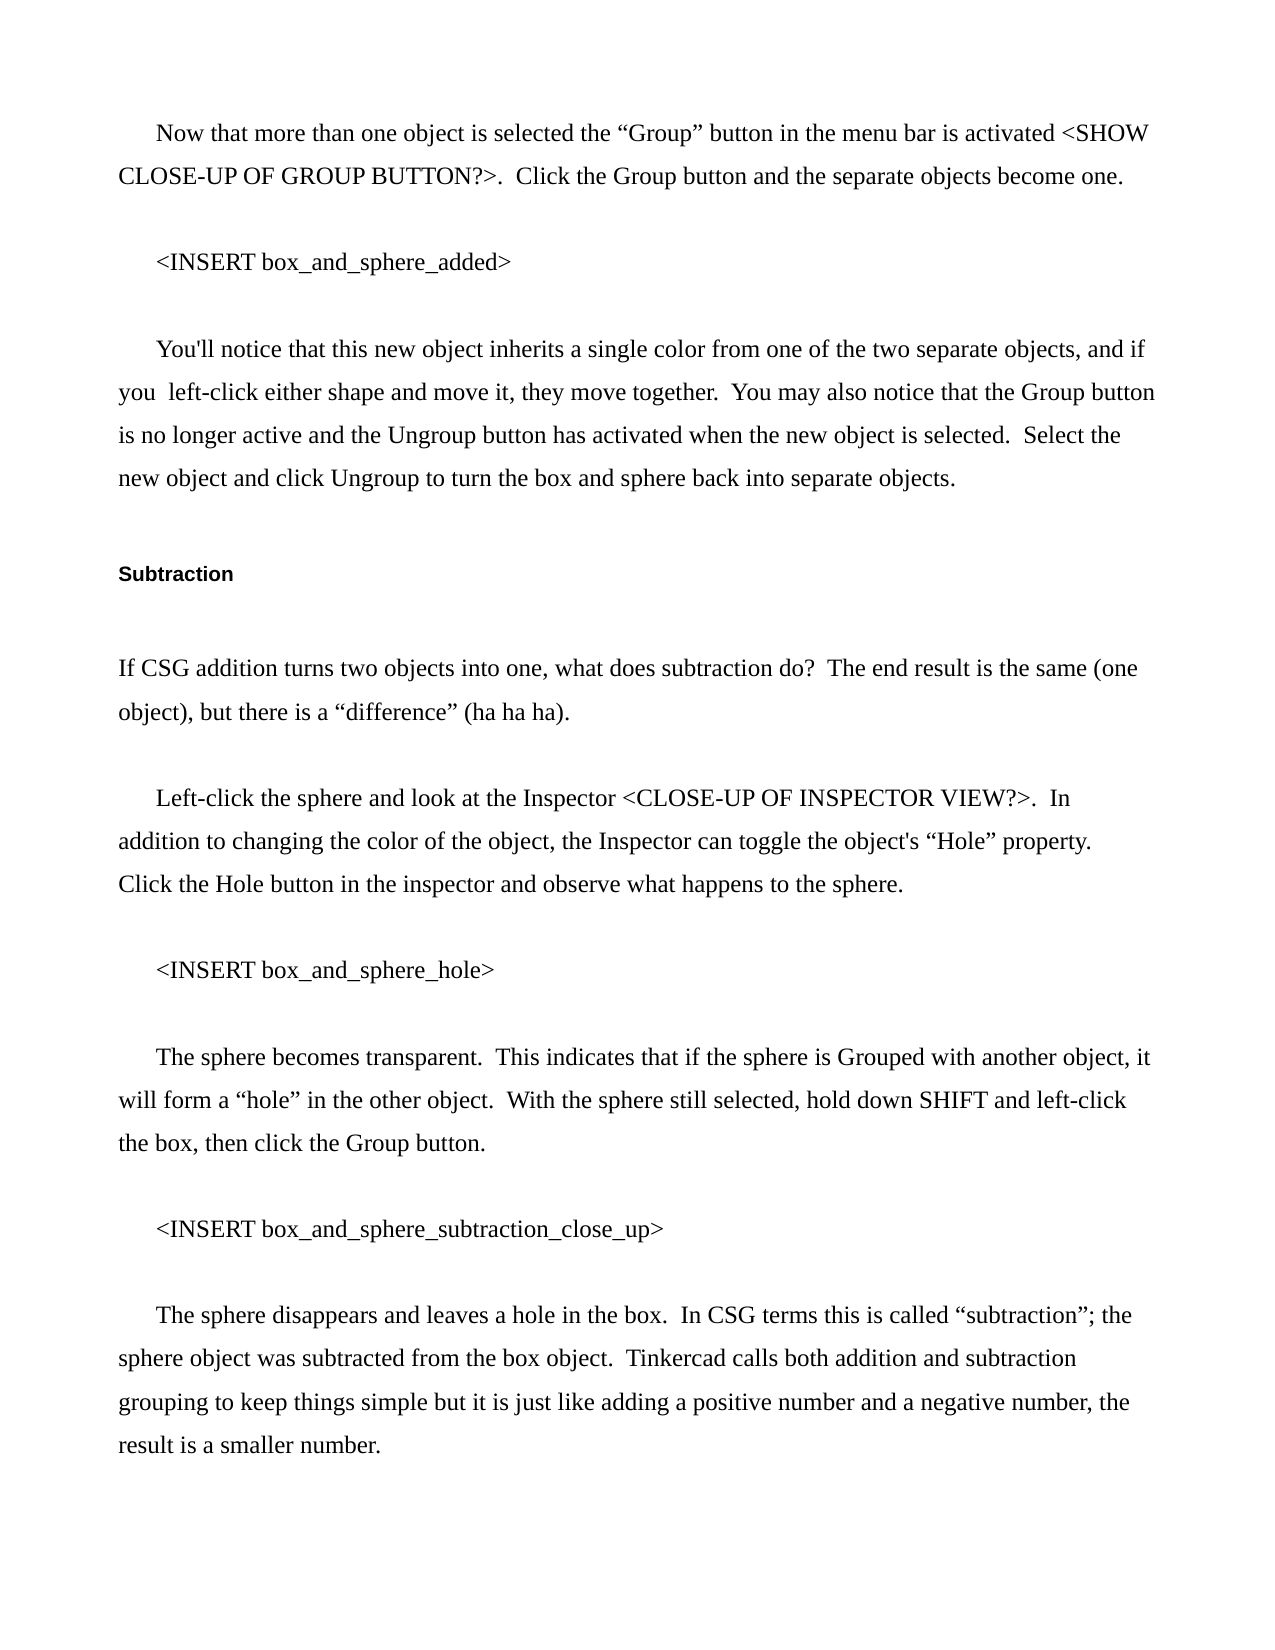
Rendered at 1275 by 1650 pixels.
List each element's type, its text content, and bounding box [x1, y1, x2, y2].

text Subtraction [118, 562, 1157, 586]
text The sphere becomes transparent. This indicates that if the sphere is Grouped with another object, it will form a “hole” in the other object. With the sphere still selected, hold down SHIFT and left-click the box, then click the Group button. [118, 1042, 1157, 1157]
text <INSERT box_and_sphere_added> [118, 247, 1157, 276]
text Left-click the sphere and look at the Inspector <CLOSE-UP OF INSPECTOR VIEW?>. In addition to changing the color of the object, the Inspector can toggle the object's “Hole” property. Click the Hole button in the inspector and observe what happens to the sphere. [118, 783, 1157, 898]
text If CSG addition turns two objects into one, what does subtraction do? The end result is the same (one object), but there is a “difference” (ha ha ha). [118, 653, 1157, 725]
text <INSERT box_and_sphere_hole> [118, 955, 1157, 984]
text <INSERT box_and_sphere_subtraction_close_up> [118, 1214, 1157, 1243]
text You'll notice that this new object inherits a single color from one of the two separate objects, and if you left-click either shape and move it, they move together. You may also notice that the Group button is no longer active and the Ungroup button has activated when the new object is selected. Select the new object and click Ungroup to turn the box and sphere back into separate objects. [118, 334, 1157, 492]
text The sphere disappears and leaves a hole in the box. In CSG terms this is called “subtraction”; the sphere object was subtracted from the box object. Tinkercad calls both addition and subtraction grouping to keep things simple but it is just like adding a positive number and a negative number, the result is a smaller number. [118, 1300, 1157, 1458]
text Now that more than one object is selected the “Group” button in the menu bar is activated <SHOW CLOSE-UP OF GROUP BUTTON?>. Click the Group button and the separate objects become one. [118, 118, 1157, 190]
